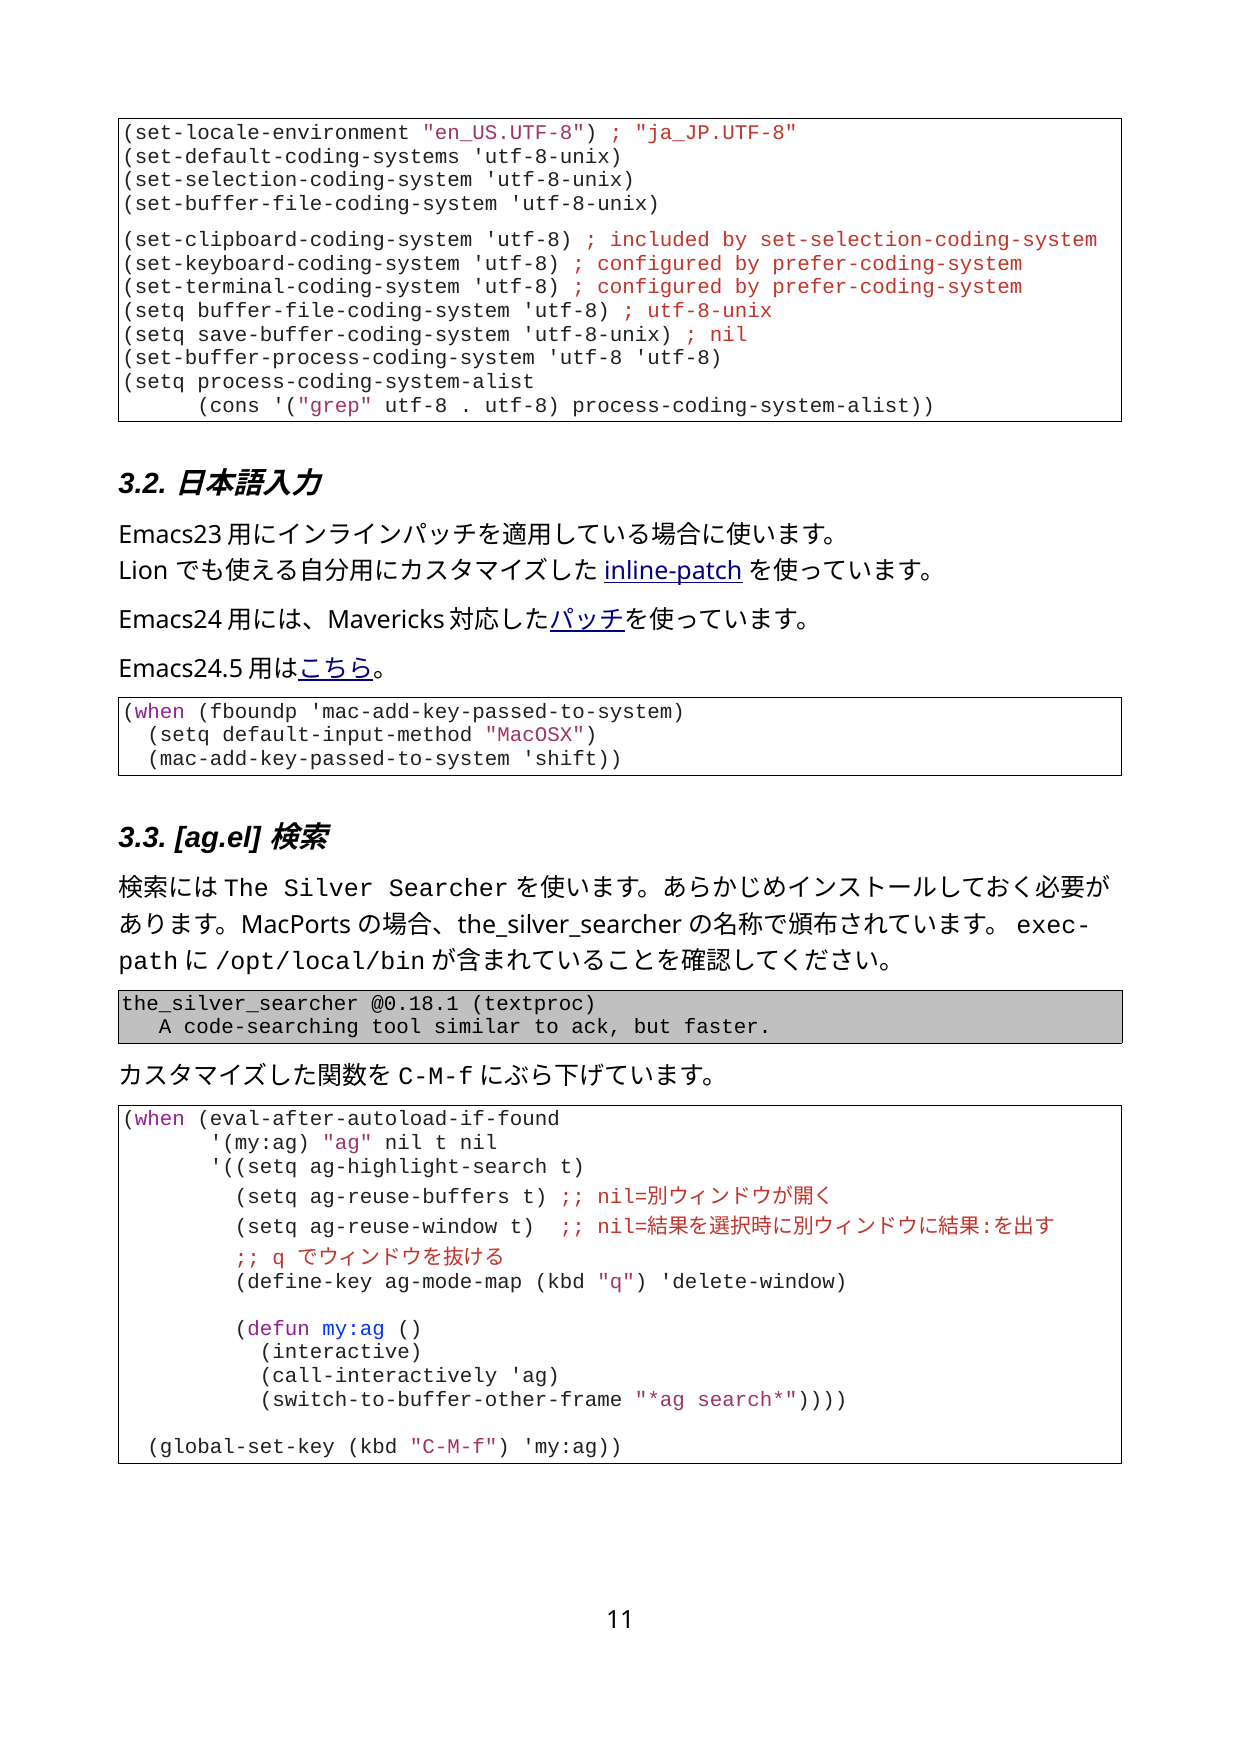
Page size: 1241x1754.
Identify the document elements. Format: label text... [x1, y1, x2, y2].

text (set-clipboard-coding-system 'utf-8) ; included by set-selection-coding-system [119, 225, 1121, 249]
text (set-selection-coding-system 'utf-8-unix) [119, 165, 1121, 189]
text '((setq ag-highlight-search t) [119, 1152, 1121, 1175]
text (setq process-coding-system-alist [119, 367, 1121, 391]
text (when (eval-after-autoload-if-found [119, 1106, 1121, 1128]
text Emacs24.5用はこちら。 [118, 648, 1122, 684]
text (set-terminal-coding-system 'utf-8) ; configured by prefer-coding-system [119, 272, 1121, 296]
text (defun my:ag () [119, 1314, 1121, 1338]
text (setq default-input-method "MacOSX") [119, 721, 1121, 744]
text (setq buffer-file-coding-system 'utf-8) ; utf-8-unix [119, 296, 1121, 320]
text A code-searching tool similar to ack, but faster. [119, 1013, 1122, 1043]
text 検索には The Silver Searcher を使います。あらかじめインストールしておく必要があります。MacPorts の場合、the_silver_searcher の名称で頒布されています。 exec-path に /opt/local/bin が含まれていることを確認してください。 [118, 868, 1122, 977]
text (set-buffer-process-coding-system 'utf-8 'utf-8) [119, 343, 1121, 367]
text (set-default-coding-systems 'utf-8-unix) [119, 142, 1121, 165]
subtitle [ag.el] 検索 [118, 813, 1122, 855]
text (when (fboundp 'mac-add-key-passed-to-system) [119, 698, 1121, 721]
text (set-buffer-file-coding-system 'utf-8-unix) [119, 189, 1121, 217]
text Emacs24用には、Mavericks対応したパッチを使っています。 [118, 599, 1122, 636]
text (setq ag-reuse-buffers t) ;; nil=別ウィンドウが開く [119, 1175, 1121, 1206]
subtitle 日本語入力 [118, 459, 1122, 502]
text (switch-to-buffer-other-frame "*ag search*")))) [119, 1385, 1121, 1408]
text (setq save-buffer-coding-system 'utf-8-unix) ; nil [119, 320, 1121, 343]
text カスタマイズした関数を C-M-f にぶら下げています。 [118, 1056, 1122, 1092]
text (interactive) [119, 1338, 1121, 1361]
text (mac-add-key-passed-to-system 'shift)) [119, 744, 1121, 775]
text (setq ag-reuse-window t) ;; nil=結果を選択時に別ウィンドウに結果:を出す [119, 1206, 1121, 1236]
text '(my:ag) "ag" nil t nil [119, 1128, 1121, 1152]
text (cons '("grep" utf-8 . utf-8) process-coding-system-alist)) [119, 391, 1121, 421]
text (set-keyboard-coding-system 'utf-8) ; configured by prefer-coding-system [119, 249, 1121, 272]
text (call-interactively 'ag) [119, 1361, 1121, 1385]
text (global-set-key (kbd "C-M-f") 'my:ag)) [119, 1432, 1121, 1463]
text Emacs23用にインラインパッチを適用している場合に使います。 Lion でも使える自分用にカスタマイズした inline-patch を使っています。 [118, 514, 1122, 587]
text the_silver_searcher @0.18.1 (textproc) [119, 991, 1122, 1013]
text (set-locale-environment "en_US.UTF-8") ; "ja_JP.UTF-8" [119, 119, 1121, 142]
text ;; q でウィンドウを抜ける [119, 1236, 1121, 1267]
text (define-key ag-mode-map (kbd "q") 'delete-window) [119, 1267, 1121, 1290]
